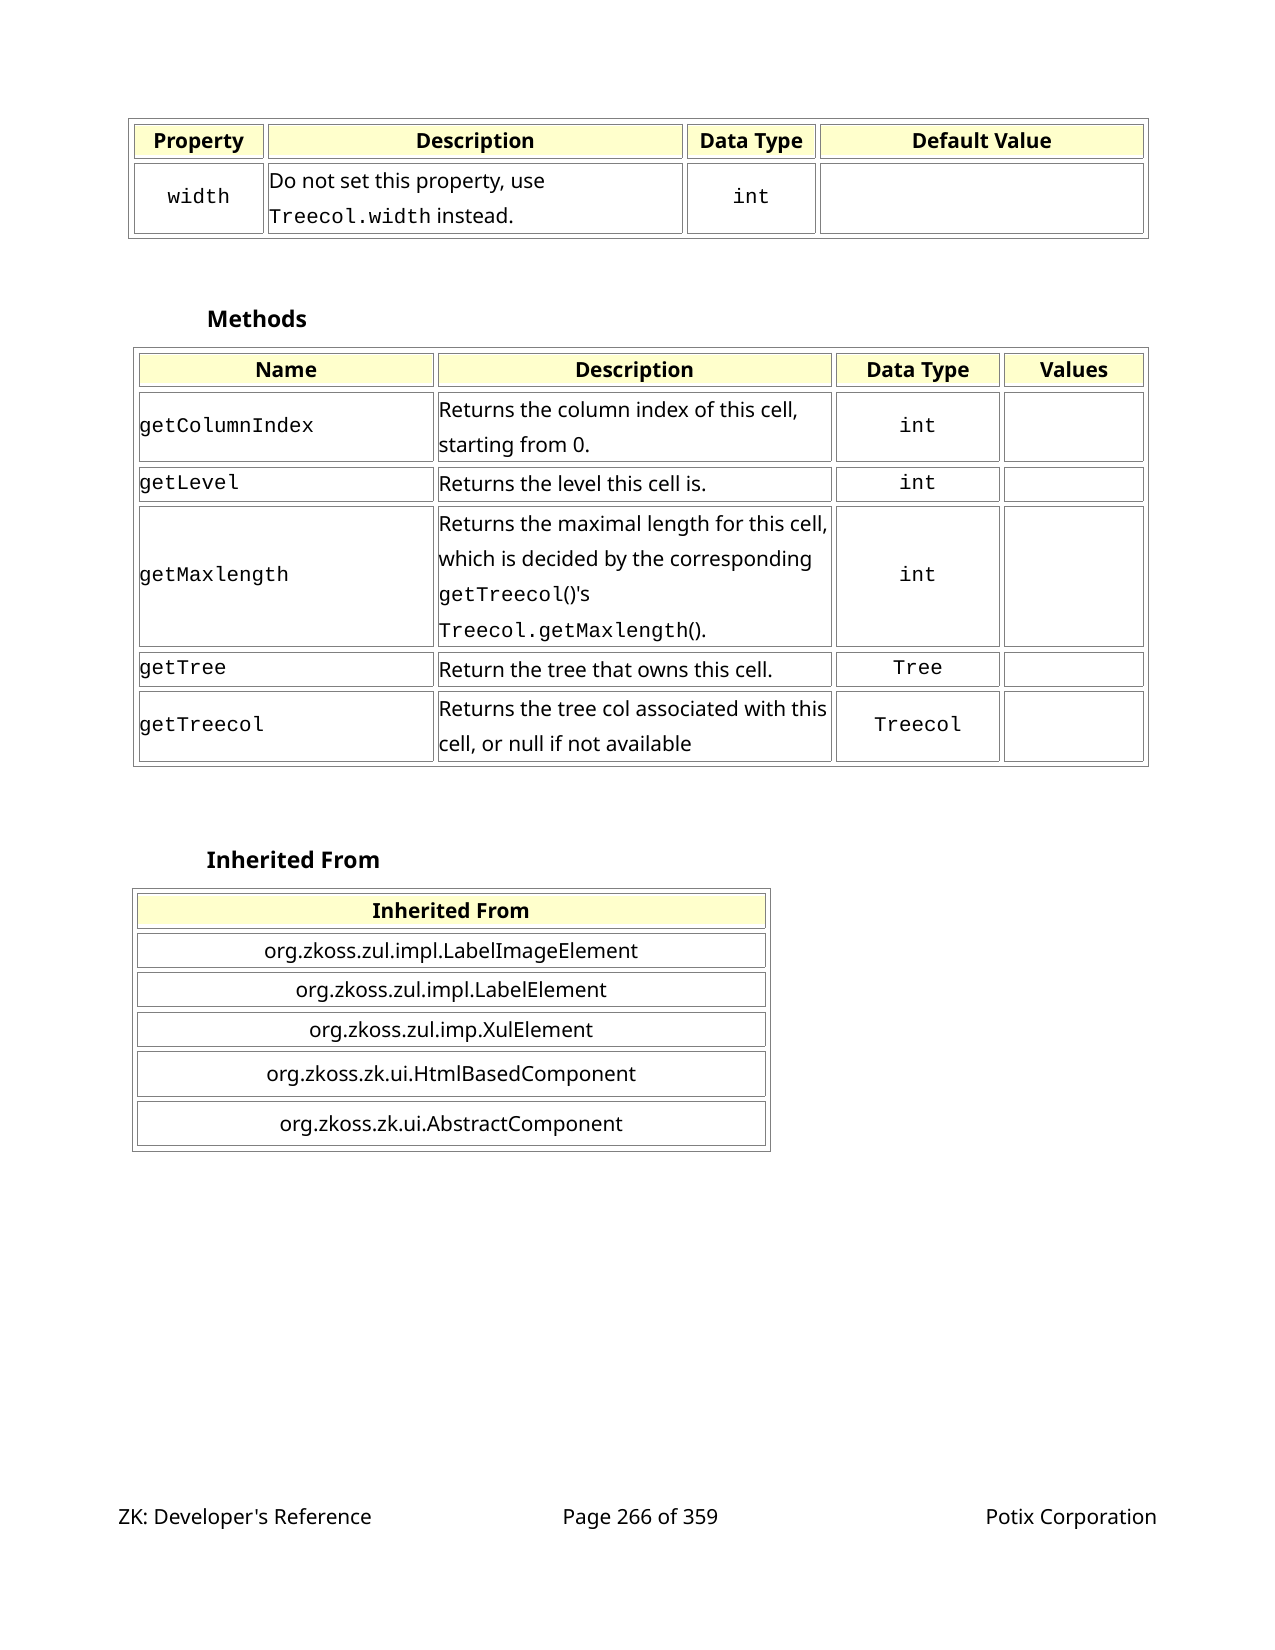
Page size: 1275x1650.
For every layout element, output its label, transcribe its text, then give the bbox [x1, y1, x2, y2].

table_header Default Value [818, 119, 1146, 158]
table_cell Return the tree that owns this cell. [435, 646, 833, 686]
subtitle Inherited From [207, 844, 1157, 875]
table_header Description [435, 348, 833, 386]
table_cell Returns the tree col associated with this cell, or null if not available [435, 686, 833, 761]
table_cell [1005, 653, 1143, 686]
table_cell getMaxlength [136, 501, 435, 646]
table_cell Returns the maximal length for this cell, which is decided by the corresponding getTreecol()'s Treecol.getMaxlength(). [435, 501, 833, 646]
table_header Values [1002, 348, 1146, 386]
table_cell [1002, 501, 1146, 646]
table_cell Do not set this property, use Treecol.width instead. [266, 158, 685, 233]
table_header Description [266, 119, 685, 158]
table_cell [818, 158, 1146, 233]
table_cell [1002, 461, 1146, 501]
table_cell getColumnIndex [136, 386, 435, 461]
table_cell Returns the level this cell is. [435, 461, 833, 501]
table_cell org.zkoss.zk.ui.HtmlBasedComponent [134, 1046, 768, 1096]
table_cell org.zkoss.zul.impl.LabelElement [134, 967, 768, 1006]
table_cell [1005, 393, 1143, 461]
table_cell getTree [136, 646, 435, 686]
table_cell [1005, 692, 1143, 761]
table_cell [1002, 386, 1146, 461]
table_cell [1002, 646, 1146, 686]
subtitle Methods [207, 303, 1157, 334]
table_header Property [131, 119, 266, 158]
table_cell int [834, 501, 1002, 646]
table_cell Treecol [834, 686, 1002, 761]
table_cell [1005, 468, 1143, 501]
table_cell int [834, 461, 1002, 501]
table_cell org.zkoss.zul.imp.XulElement [134, 1006, 768, 1046]
table_cell [1005, 507, 1143, 646]
table_cell org.zkoss.zk.ui.AbstractComponent [134, 1096, 768, 1145]
table_cell getLevel [136, 461, 435, 501]
table_header Data Type [685, 119, 817, 158]
table_cell [1002, 686, 1146, 761]
table_header Inherited From [134, 889, 768, 927]
table_cell Tree [834, 646, 1002, 686]
table_cell org.zkoss.zul.impl.LabelImageElement [134, 928, 768, 967]
table_cell Returns the column index of this cell, starting from 0. [435, 386, 833, 461]
table_cell width [131, 158, 266, 233]
table_cell int [685, 158, 817, 233]
table_cell int [834, 386, 1002, 461]
table_header Name [136, 348, 435, 386]
table_header Data Type [834, 348, 1002, 386]
table_cell [821, 164, 1143, 233]
table_cell getTreecol [136, 686, 435, 761]
